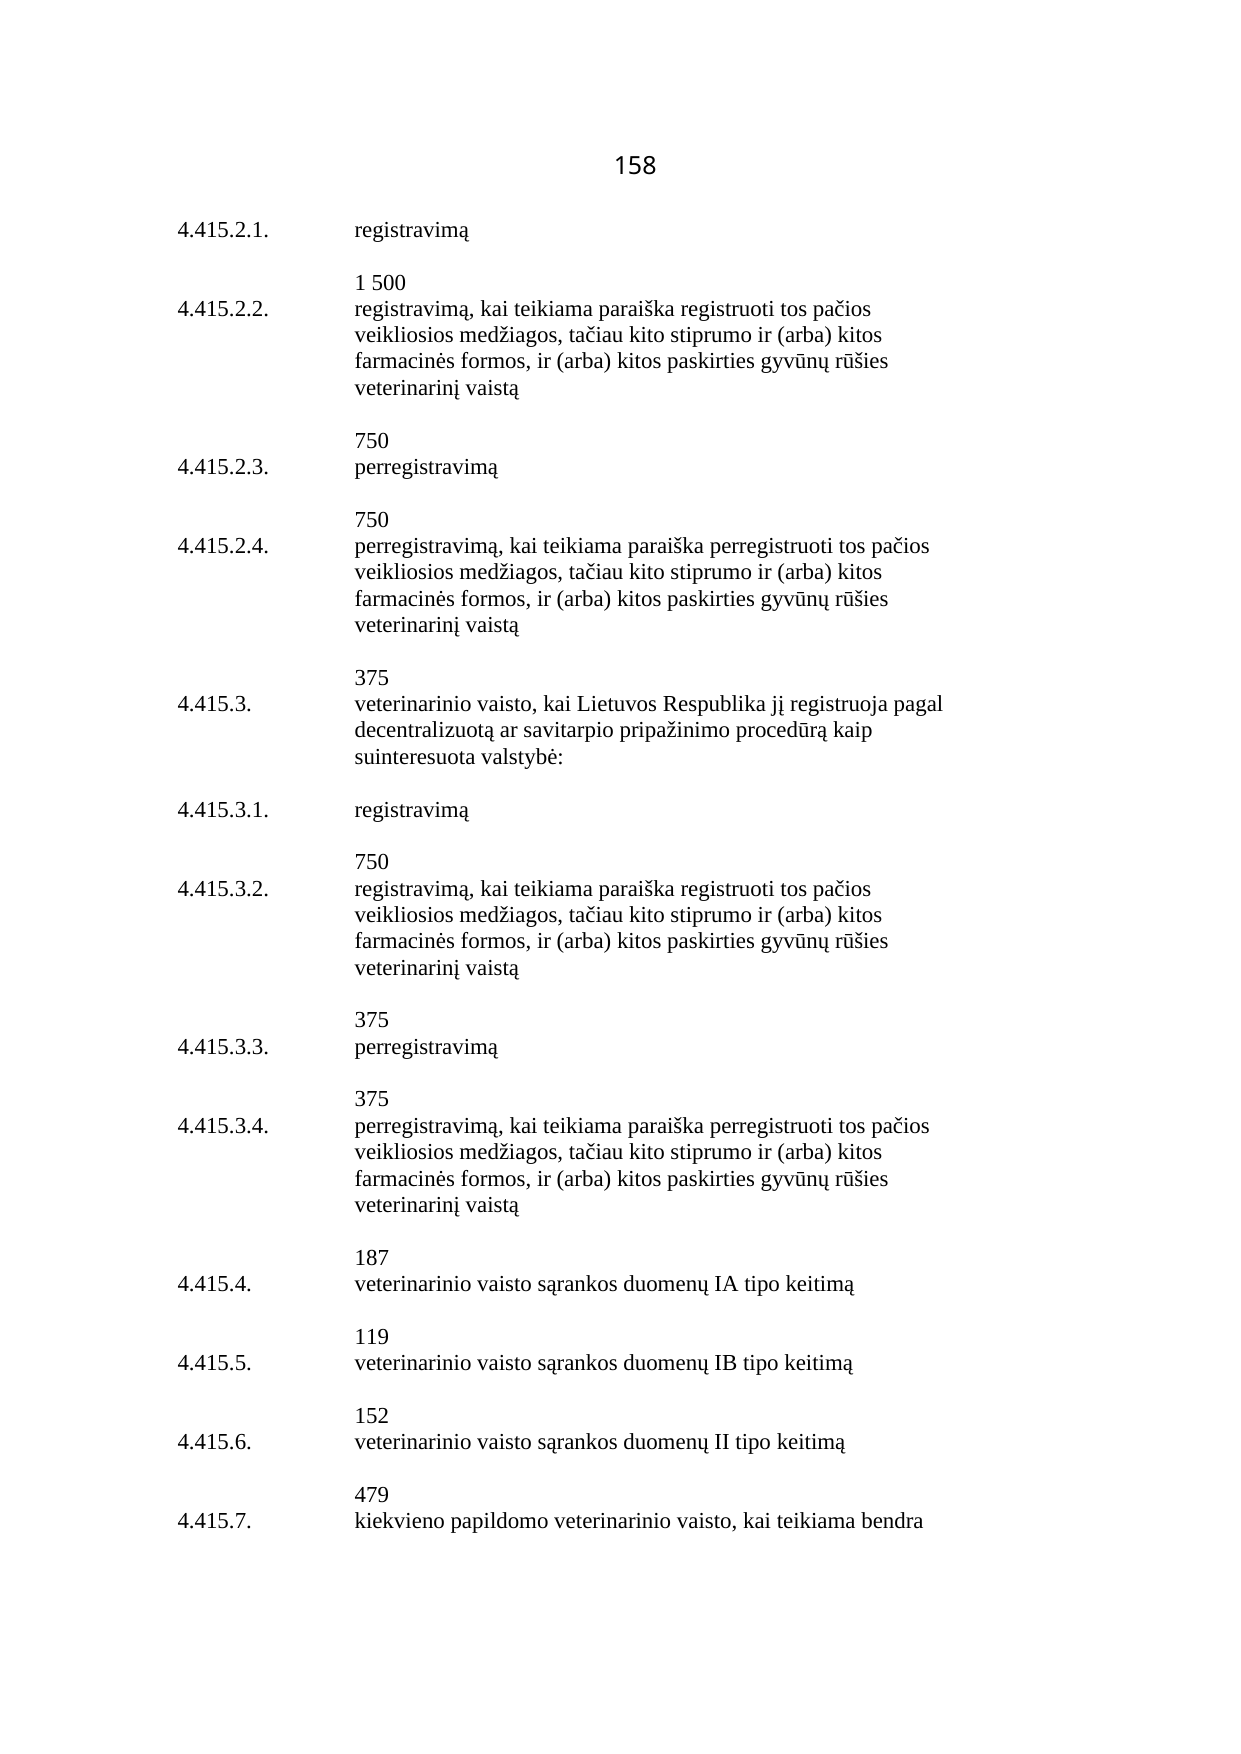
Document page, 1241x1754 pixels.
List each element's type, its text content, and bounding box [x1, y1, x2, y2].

text 4.415.6. veterinarinio vaisto sąrankos duomenų II tipo keitimą 479 [177, 1428, 945, 1507]
text 4.415.2.2. registravimą, kai teikiama paraiška registruoti tos pačios [177, 295, 945, 321]
text 4.415.3. veterinarinio vaisto, kai Lietuvos Respublika jį registruoja pagal [177, 690, 945, 717]
text veterinarinį vaistą 750 [354, 374, 945, 453]
text 4.415.3.4. perregistravimą, kai teikiama paraiška perregistruoti tos pačios [177, 1112, 945, 1138]
text suinteresuota valstybė: [354, 743, 945, 796]
text 4.415.3.1. registravimą 750 [177, 796, 945, 875]
text 4.415.3.3. perregistravimą 375 [177, 1033, 945, 1112]
text veterinarinį vaistą 187 [354, 1191, 945, 1270]
text decentralizuotą ar savitarpio pripažinimo procedūrą kaip [354, 717, 945, 743]
text veikliosios medžiagos, tačiau kito stiprumo ir (arba) kitos [354, 901, 945, 927]
text 4.415.2.4. perregistravimą, kai teikiama paraiška perregistruoti tos pačios [177, 532, 945, 558]
text 4.415.3.2. registravimą, kai teikiama paraiška registruoti tos pačios [177, 875, 945, 901]
text veikliosios medžiagos, tačiau kito stiprumo ir (arba) kitos [354, 558, 945, 585]
text veikliosios medžiagos, tačiau kito stiprumo ir (arba) kitos [354, 1138, 945, 1164]
text veterinarinį vaistą 375 [354, 611, 945, 690]
text 4.415.5. veterinarinio vaisto sąrankos duomenų IB tipo keitimą 152 [177, 1349, 945, 1428]
text 4.415.2.3. perregistravimą 750 [177, 453, 945, 532]
text 4.415.2.1. registravimą 1 500 [177, 216, 945, 295]
text veikliosios medžiagos, tačiau kito stiprumo ir (arba) kitos [354, 321, 945, 348]
text farmacinės formos, ir (arba) kitos paskirties gyvūnų rūšies [354, 585, 945, 611]
text 4.415.4. veterinarinio vaisto sąrankos duomenų IA tipo keitimą 119 [177, 1270, 945, 1349]
text 4.415.7. kiekvieno papildomo veterinarinio vaisto, kai teikiama bendra [177, 1507, 945, 1533]
text farmacinės formos, ir (arba) kitos paskirties gyvūnų rūšies [354, 1164, 945, 1191]
text farmacinės formos, ir (arba) kitos paskirties gyvūnų rūšies [354, 927, 945, 954]
text farmacinės formos, ir (arba) kitos paskirties gyvūnų rūšies [354, 348, 945, 374]
text veterinarinį vaistą 375 [354, 954, 945, 1033]
